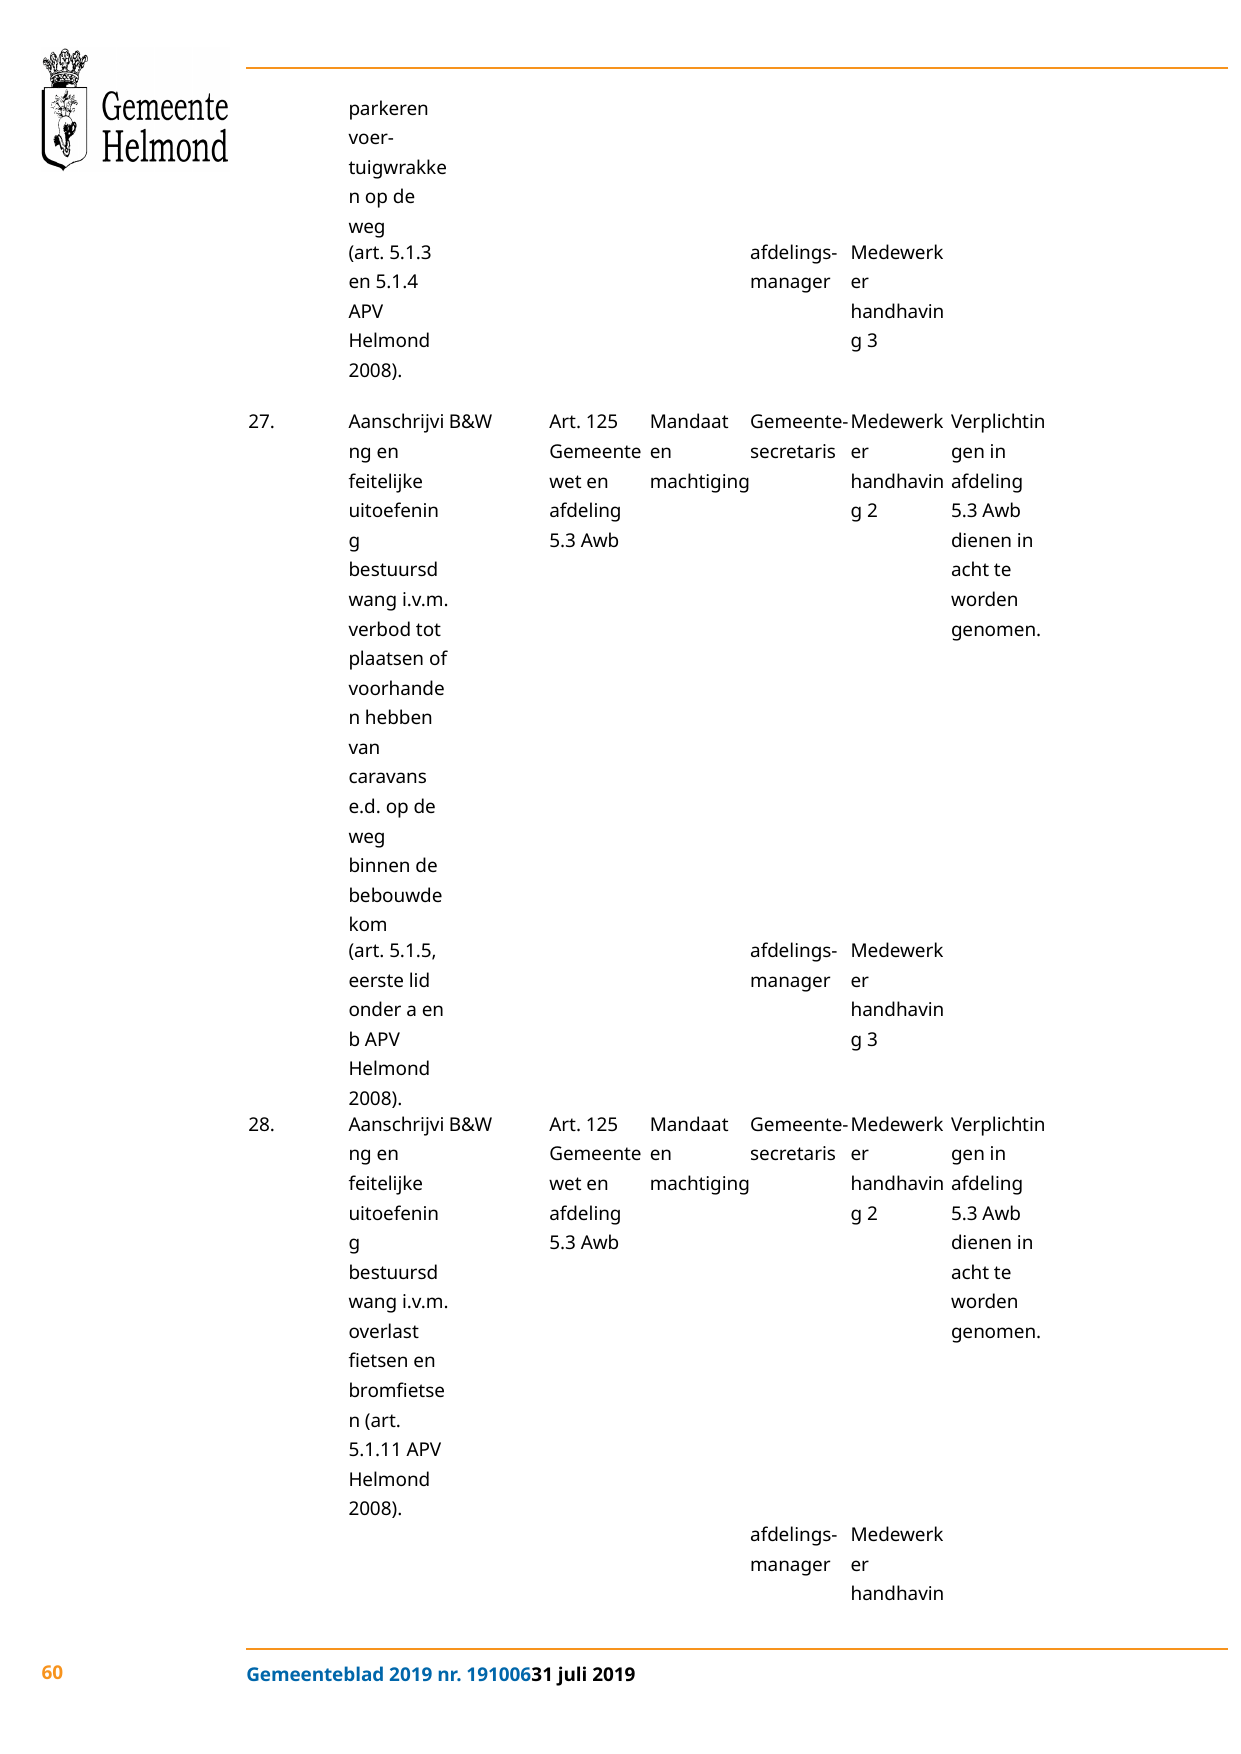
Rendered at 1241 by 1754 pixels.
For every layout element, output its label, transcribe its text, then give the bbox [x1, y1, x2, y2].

table_cell afdelings-manager [750, 1521, 850, 1606]
table_cell [650, 1521, 750, 1606]
table_cell [449, 383, 549, 409]
table_cell afdelings-manager [750, 937, 850, 1111]
table_cell 27. [248, 409, 348, 937]
table_cell [850, 383, 951, 409]
table_cell [248, 937, 348, 1111]
table_cell [248, 383, 348, 409]
table_cell [650, 937, 750, 1111]
table_cell [248, 239, 348, 383]
table_cell parkeren voer-tuigwrakken op de weg [348, 95, 449, 239]
table_cell [348, 1521, 449, 1606]
table_cell Art. 125 Gemeentewet en afdeling 5.3 Awb [549, 1111, 649, 1521]
table_cell Medewerker handhaving 3 [850, 239, 951, 383]
table_cell [549, 95, 649, 239]
table_cell Gemeente-secretaris [750, 409, 850, 937]
table_cell Aanschrijving en feitelijke uitoefening bestuursdwang i.v.m. verbod tot plaatsen of voorhanden hebben van caravans e.d. op de weg binnen de bebouwde kom [348, 409, 449, 937]
table_cell [549, 383, 649, 409]
table_cell [549, 1521, 649, 1606]
table_cell [449, 937, 549, 1111]
table_cell Medewerker handhaving 2 [850, 1111, 951, 1521]
table_cell [750, 383, 850, 409]
table_cell Mandaat en machtiging [650, 409, 750, 937]
table_cell [449, 239, 549, 383]
table_cell Aanschrijving en feitelijke uitoefening bestuursdwang i.v.m. overlast fietsen en bromfietsen (art. 5.1.11 APV Helmond 2008). [348, 1111, 449, 1521]
table_cell [951, 383, 1051, 409]
table_cell [650, 95, 750, 239]
table_cell Mandaat en machtiging [650, 1111, 750, 1521]
table_cell Gemeente-secretaris [750, 1111, 850, 1521]
table_cell [951, 937, 1051, 1111]
table_cell Medewerker handhaving 2 [850, 409, 951, 937]
table_cell B&W [449, 409, 549, 937]
table_cell (art. 5.1.5, eerste lid onder a en b APV Helmond 2008). [348, 937, 449, 1111]
table_cell Art. 125 Gemeentewet en afdeling 5.3 Awb [549, 409, 649, 937]
table_cell [348, 383, 449, 409]
table_cell [449, 1521, 549, 1606]
table_cell [850, 95, 951, 239]
table_cell 28. [248, 1111, 348, 1521]
table_cell [951, 239, 1051, 383]
table_cell Medewerker handhaving 3 [850, 937, 951, 1111]
table_cell [248, 95, 348, 239]
table_cell [951, 95, 1051, 239]
table_cell Verplichtingen in afdeling 5.3 Awb dienen in acht te worden genomen. [951, 409, 1051, 937]
table_cell Verplichtingen in afdeling 5.3 Awb dienen in acht te worden genomen. [951, 1111, 1051, 1521]
picture [41, 47, 231, 172]
table_cell [951, 1521, 1051, 1606]
table_cell [750, 95, 850, 239]
table_cell afdelings-manager [750, 239, 850, 383]
table_cell [549, 937, 649, 1111]
table_cell [248, 1521, 348, 1606]
table_cell [650, 239, 750, 383]
table_cell B&W [449, 1111, 549, 1521]
table_cell Medewerker handhavin [850, 1521, 951, 1606]
table_cell [549, 239, 649, 383]
table_cell (art. 5.1.3 en 5.1.4 APV Helmond 2008). [348, 239, 449, 383]
table_cell [650, 383, 750, 409]
table_cell [449, 95, 549, 239]
